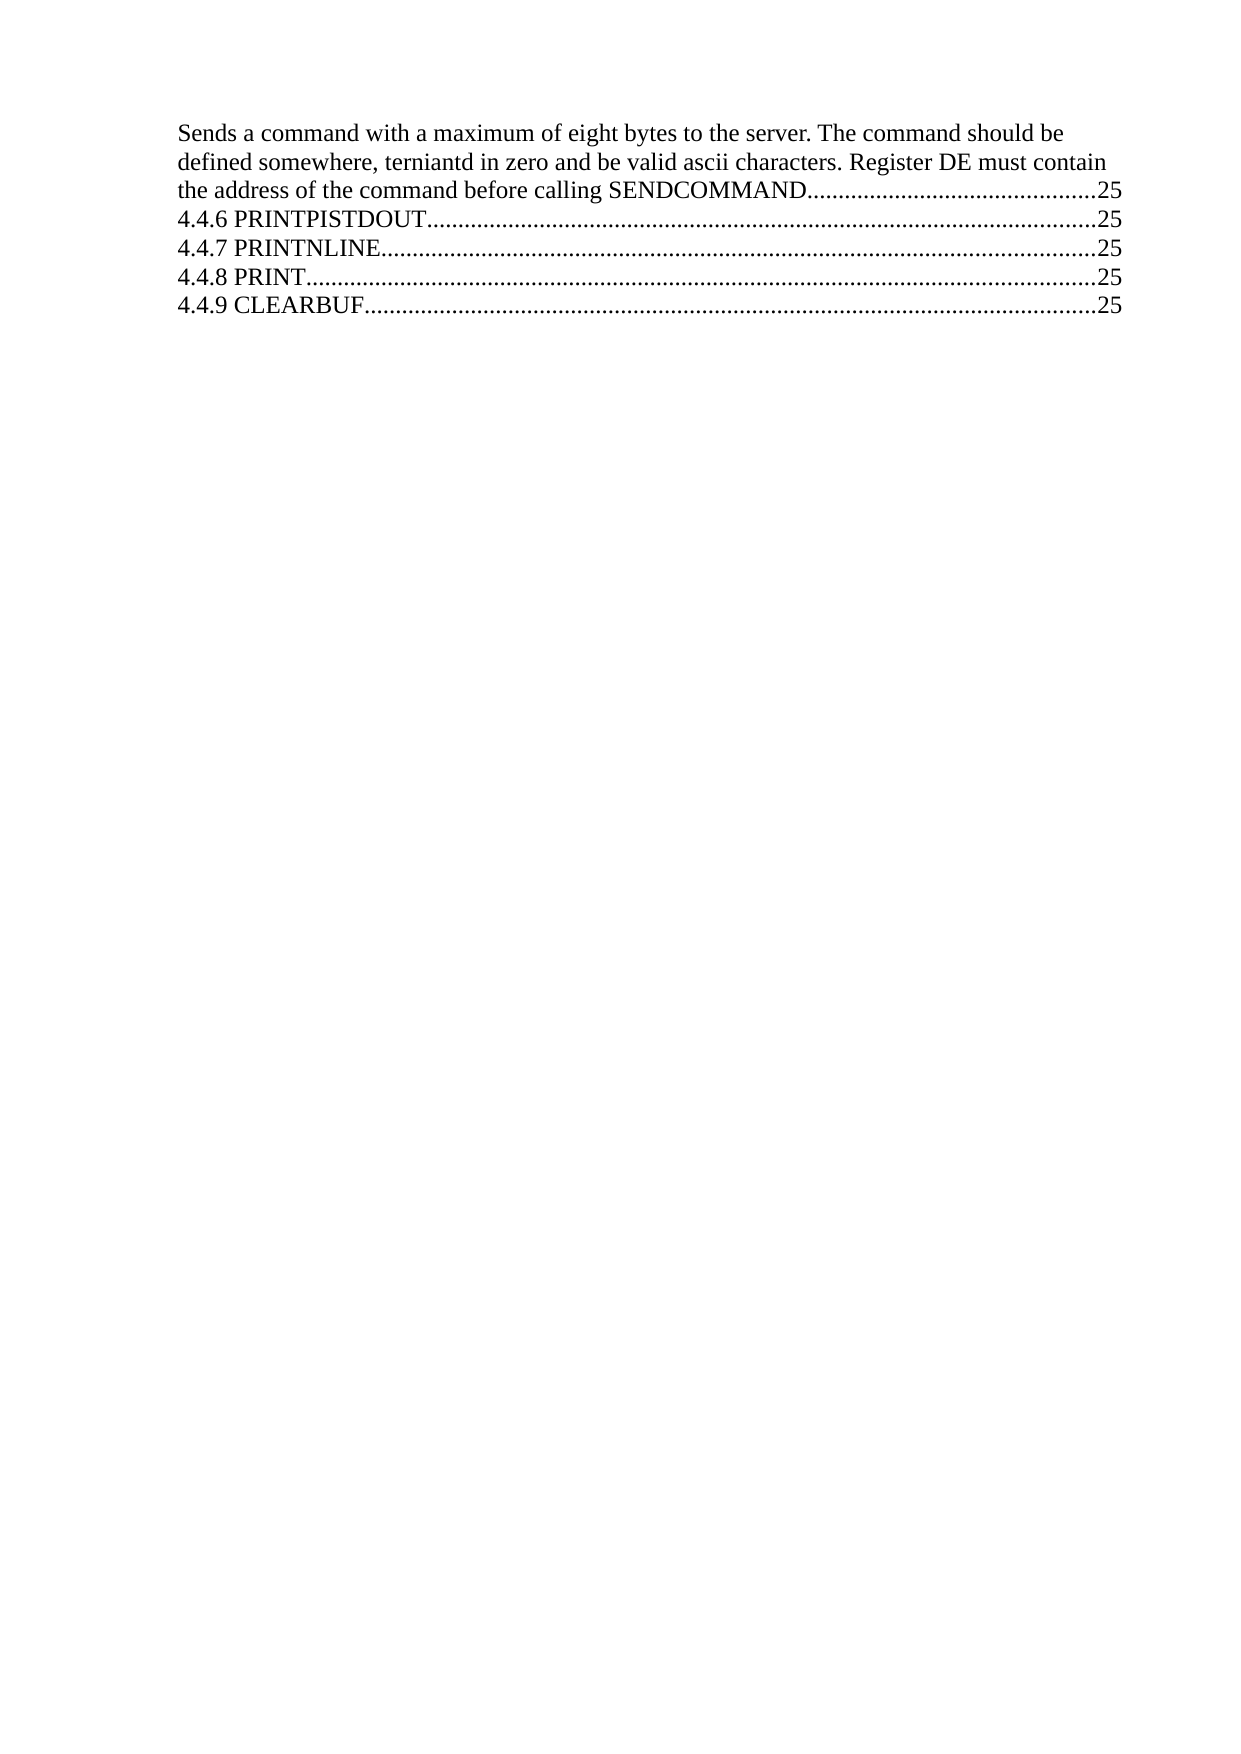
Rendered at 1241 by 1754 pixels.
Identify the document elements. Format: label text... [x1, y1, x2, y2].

text Sends a command with a maximum of eight bytes to the server. The command should be defined somewhere, terniantd in zero and be valid ascii characters. Register DE must contain the address of the command before calling SENDCOMMAND. 25 [177, 118, 1122, 204]
text 4.4.7 PRINTNLINE 25 [177, 233, 1122, 262]
text 4.4.6 PRINTPISTDOUT 25 [177, 204, 1122, 233]
text 4.4.8 PRINT 25 [177, 262, 1122, 291]
text 4.4.9 CLEARBUF 25 [177, 291, 1122, 319]
